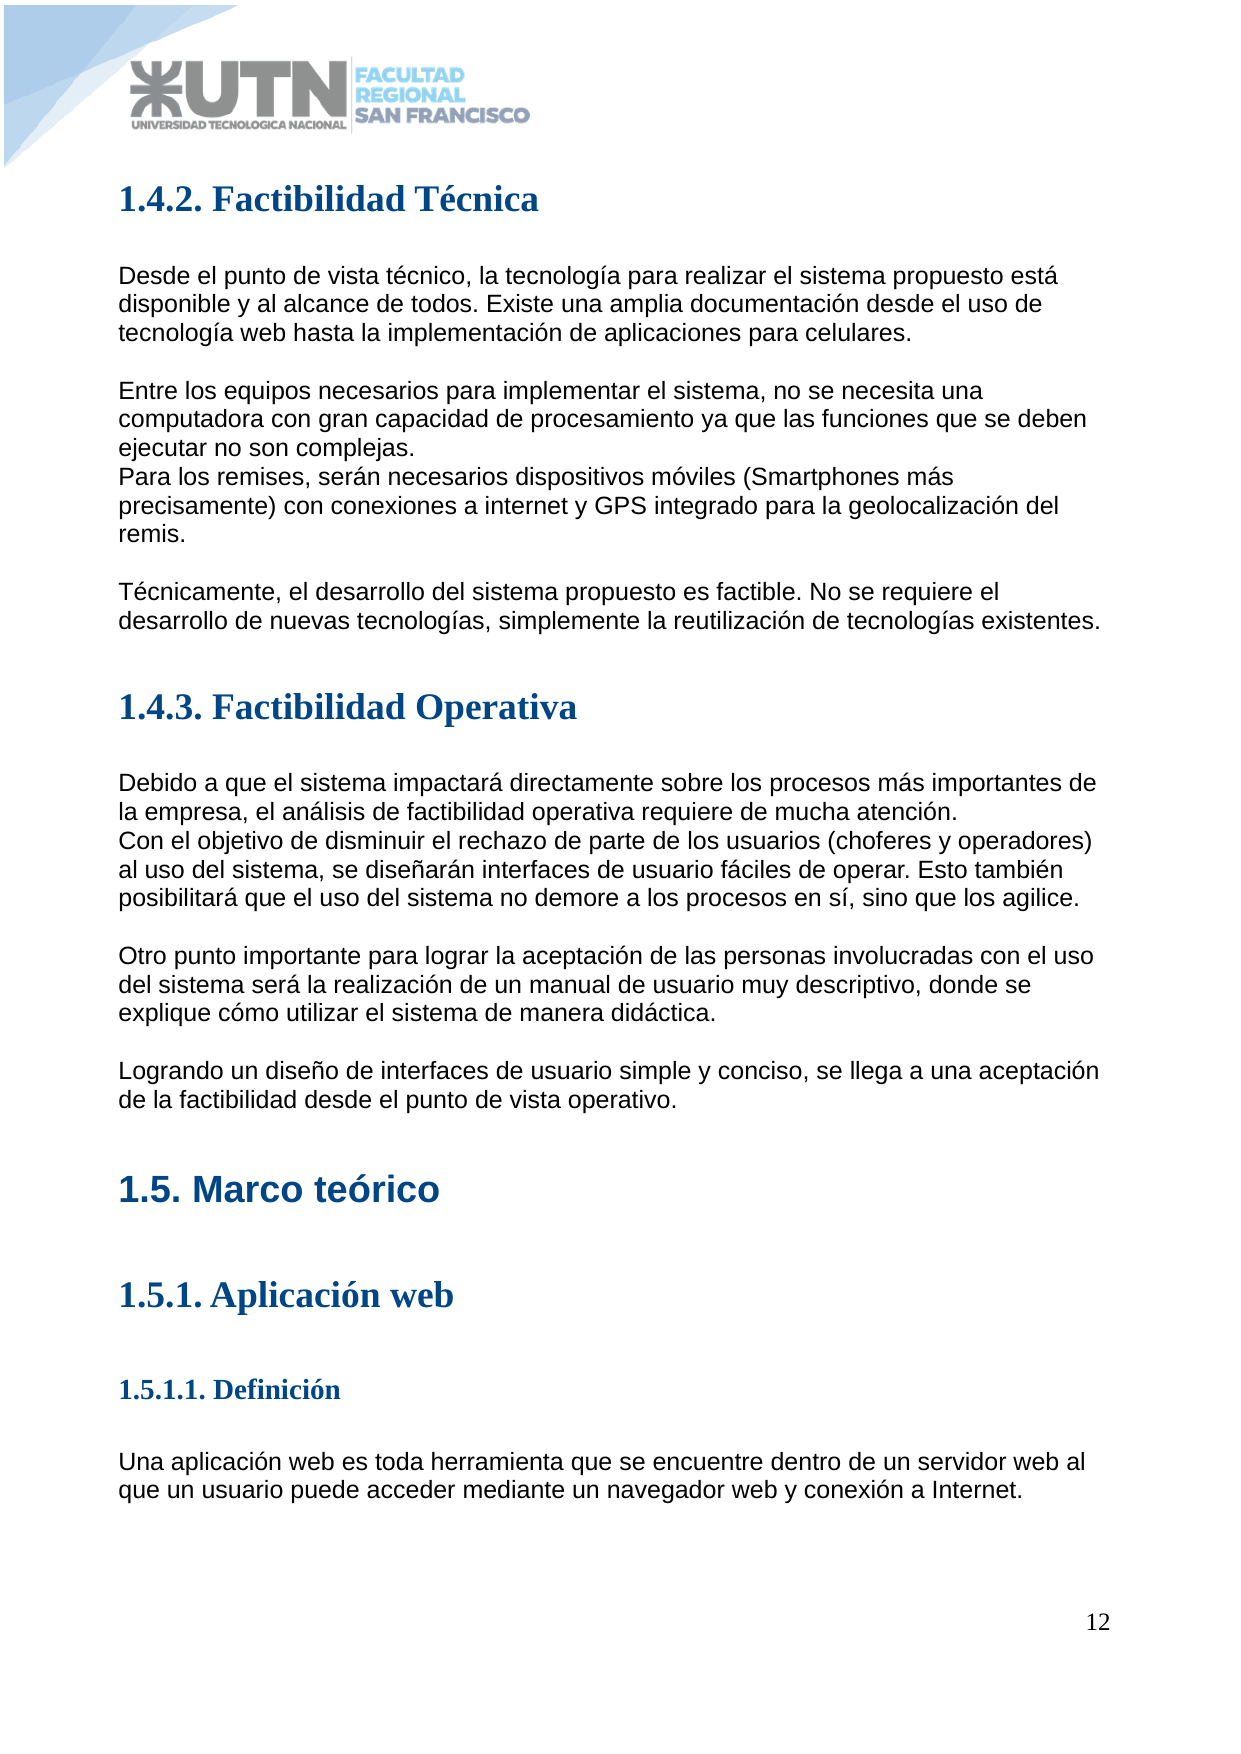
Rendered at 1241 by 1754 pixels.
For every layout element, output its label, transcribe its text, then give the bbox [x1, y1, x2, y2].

text Desde el punto de vista técnico, la tecnología para realizar el sistema propuesto está disponible y al alcance de todos. Existe una amplia documentación desde el uso de tecnología web hasta la implementación de aplicaciones para celulares. [118, 261, 1110, 347]
subtitle 1.5.1. Aplicación web [118, 1273, 1110, 1316]
text Entre los equipos necesarios para implementar el sistema, no se necesita una computadora con gran capacidad de procesamiento ya que las funciones que se deben ejecutar no son complejas. [118, 376, 1110, 462]
text Debido a que el sistema impactará directamente sobre los procesos más importantes de la empresa, el análisis de factibilidad operativa requiere de mucha atención. [118, 768, 1110, 826]
text Para los remises, serán necesarios dispositivos móviles (Smartphones más precisamente) con conexiones a internet y GPS integrado para la geolocalización del remis. [118, 462, 1110, 548]
picture [3, 5, 532, 169]
subtitle 1.4.2. Factibilidad Técnica [118, 176, 1110, 219]
subtitle 1.4.3. Factibilidad Operativa [118, 684, 1110, 727]
subtitle 1.5.1.1. Definición [118, 1372, 1110, 1405]
text Logrando un diseño de interfaces de usuario simple y conciso, se llega a una aceptación de la factibilidad desde el punto de vista operativo. [118, 1027, 1110, 1113]
text Una aplicación web es toda herramienta que se encuentre dentro de un servidor web al que un usuario puede acceder mediante un navegador web y conexión a Internet. [118, 1447, 1110, 1504]
text Técnicamente, el desarrollo del sistema propuesto es factible. No se requiere el desarrollo de nuevas tecnologías, simplemente la reutilización de tecnologías existentes. [118, 548, 1110, 634]
text Con el objetivo de disminuir el rechazo de parte de los usuarios (choferes y operadores) al uso del sistema, se diseñarán interfaces de usuario fáciles de operar. Esto también posibilitará que el uso del sistema no demore a los procesos en sí, sino que los agilice. [118, 826, 1110, 912]
subtitle 1.5. Marco teórico [118, 1167, 1110, 1211]
text Otro punto importante para lograr la aceptación de las personas involucradas con el uso del sistema será la realización de un manual de usuario muy descriptivo, donde se explique cómo utilizar el sistema de manera didáctica. [118, 941, 1110, 1027]
